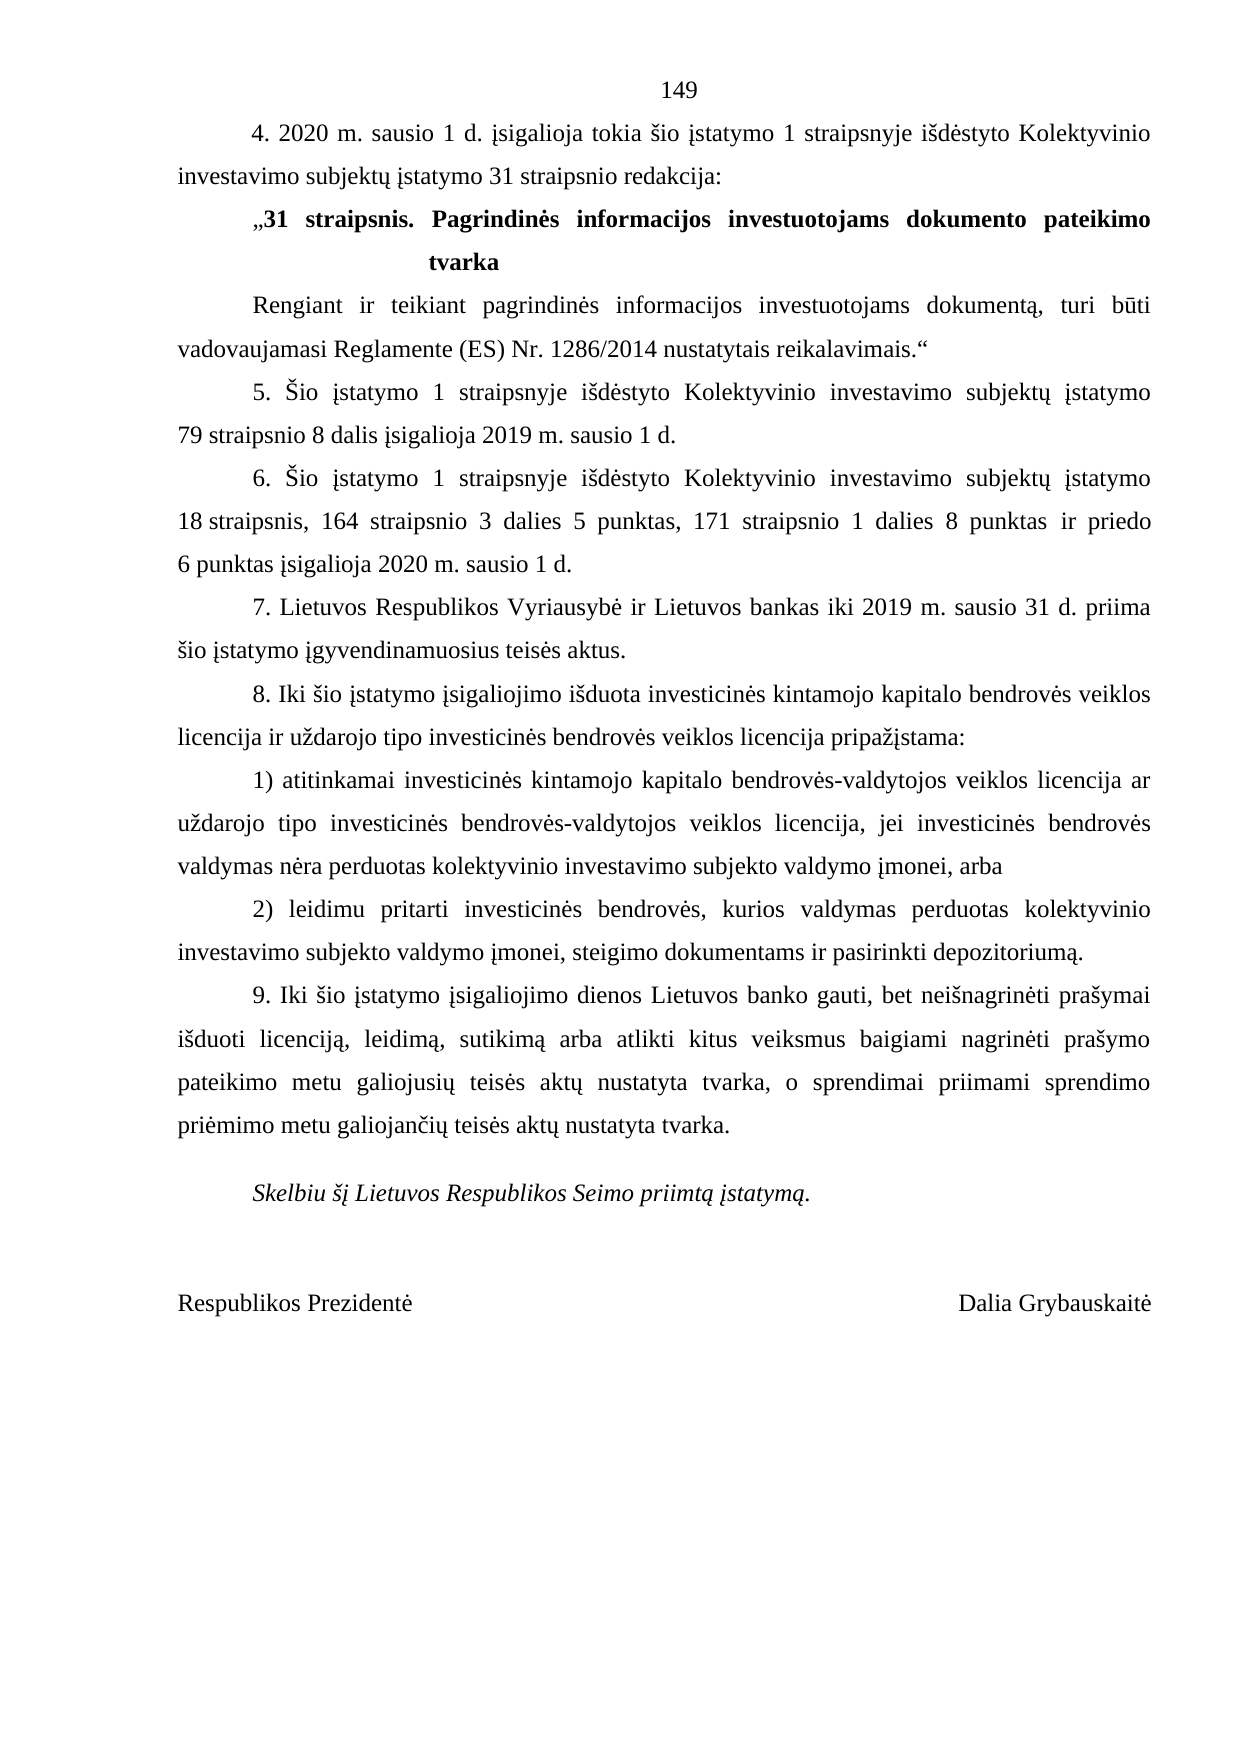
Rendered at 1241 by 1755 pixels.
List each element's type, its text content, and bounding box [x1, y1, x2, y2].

text Respublikos Prezidentė Dalia Grybauskaitė [177, 1288, 1152, 1317]
text „31 straipsnis. Pagrindinės informacijos investuotojams dokumento pateikimo tvarka [252, 204, 1152, 276]
text 9. Iki šio įstatymo įsigaliojimo dienos Lietuvos banko gauti, bet neišnagrinėti prašymai išduoti licenciją, leidimą, sutikimą arba atlikti kitus veiksmus baigiami nagrinėti prašymo pateikimo metu galiojusių teisės aktų nustatyta tvarka, o sprendimai priimami sprendimo priėmimo metu galiojančių teisės aktų nustatyta tvarka. [177, 981, 1152, 1139]
text 1) atitinkamai investicinės kintamojo kapitalo bendrovės-valdytojos veiklos licencija ar uždarojo tipo investicinės bendrovės-valdytojos veiklos licencija, jei investicinės bendrovės valdymas nėra perduotas kolektyvinio investavimo subjekto valdymo įmonei, arba [177, 765, 1152, 880]
text 4. 2020 m. sausio 1 d. įsigalioja tokia šio įstatymo 1 straipsnyje išdėstyto Kolektyvinio investavimo subjektų įstatymo 31 straipsnio redakcija: [177, 118, 1152, 190]
text Skelbiu šį Lietuvos Respublikos Seimo priimtą įstatymą. [177, 1178, 1152, 1207]
text 8. Iki šio įstatymo įsigaliojimo išduota investicinės kintamojo kapitalo bendrovės veiklos licencija ir uždarojo tipo investicinės bendrovės veiklos licencija pripažįstama: [177, 679, 1152, 751]
text 2) leidimu pritarti investicinės bendrovės, kurios valdymas perduotas kolektyvinio investavimo subjekto valdymo įmonei, steigimo dokumentams ir pasirinkti depozitoriumą. [177, 894, 1152, 966]
text 6. Šio įstatymo 1 straipsnyje išdėstyto Kolektyvinio investavimo subjektų įstatymo 18 straipsnis, 164 straipsnio 3 dalies 5 punktas, 171 straipsnio 1 dalies 8 punktas ir priedo 6 punktas įsigalioja 2020 m. sausio 1 d. [177, 463, 1152, 578]
text 7. Lietuvos Respublikos Vyriausybė ir Lietuvos bankas iki 2019 m. sausio 31 d. priima šio įstatymo įgyvendinamuosius teisės aktus. [177, 592, 1152, 664]
text 5. Šio įstatymo 1 straipsnyje išdėstyto Kolektyvinio investavimo subjektų įstatymo 79 straipsnio 8 dalis įsigalioja 2019 m. sausio 1 d. [177, 377, 1152, 449]
text Rengiant ir teikiant pagrindinės informacijos investuotojams dokumentą, turi būti vadovaujamasi Reglamente (ES) Nr. 1286/2014 nustatytais reikalavimais.“ [177, 291, 1152, 362]
